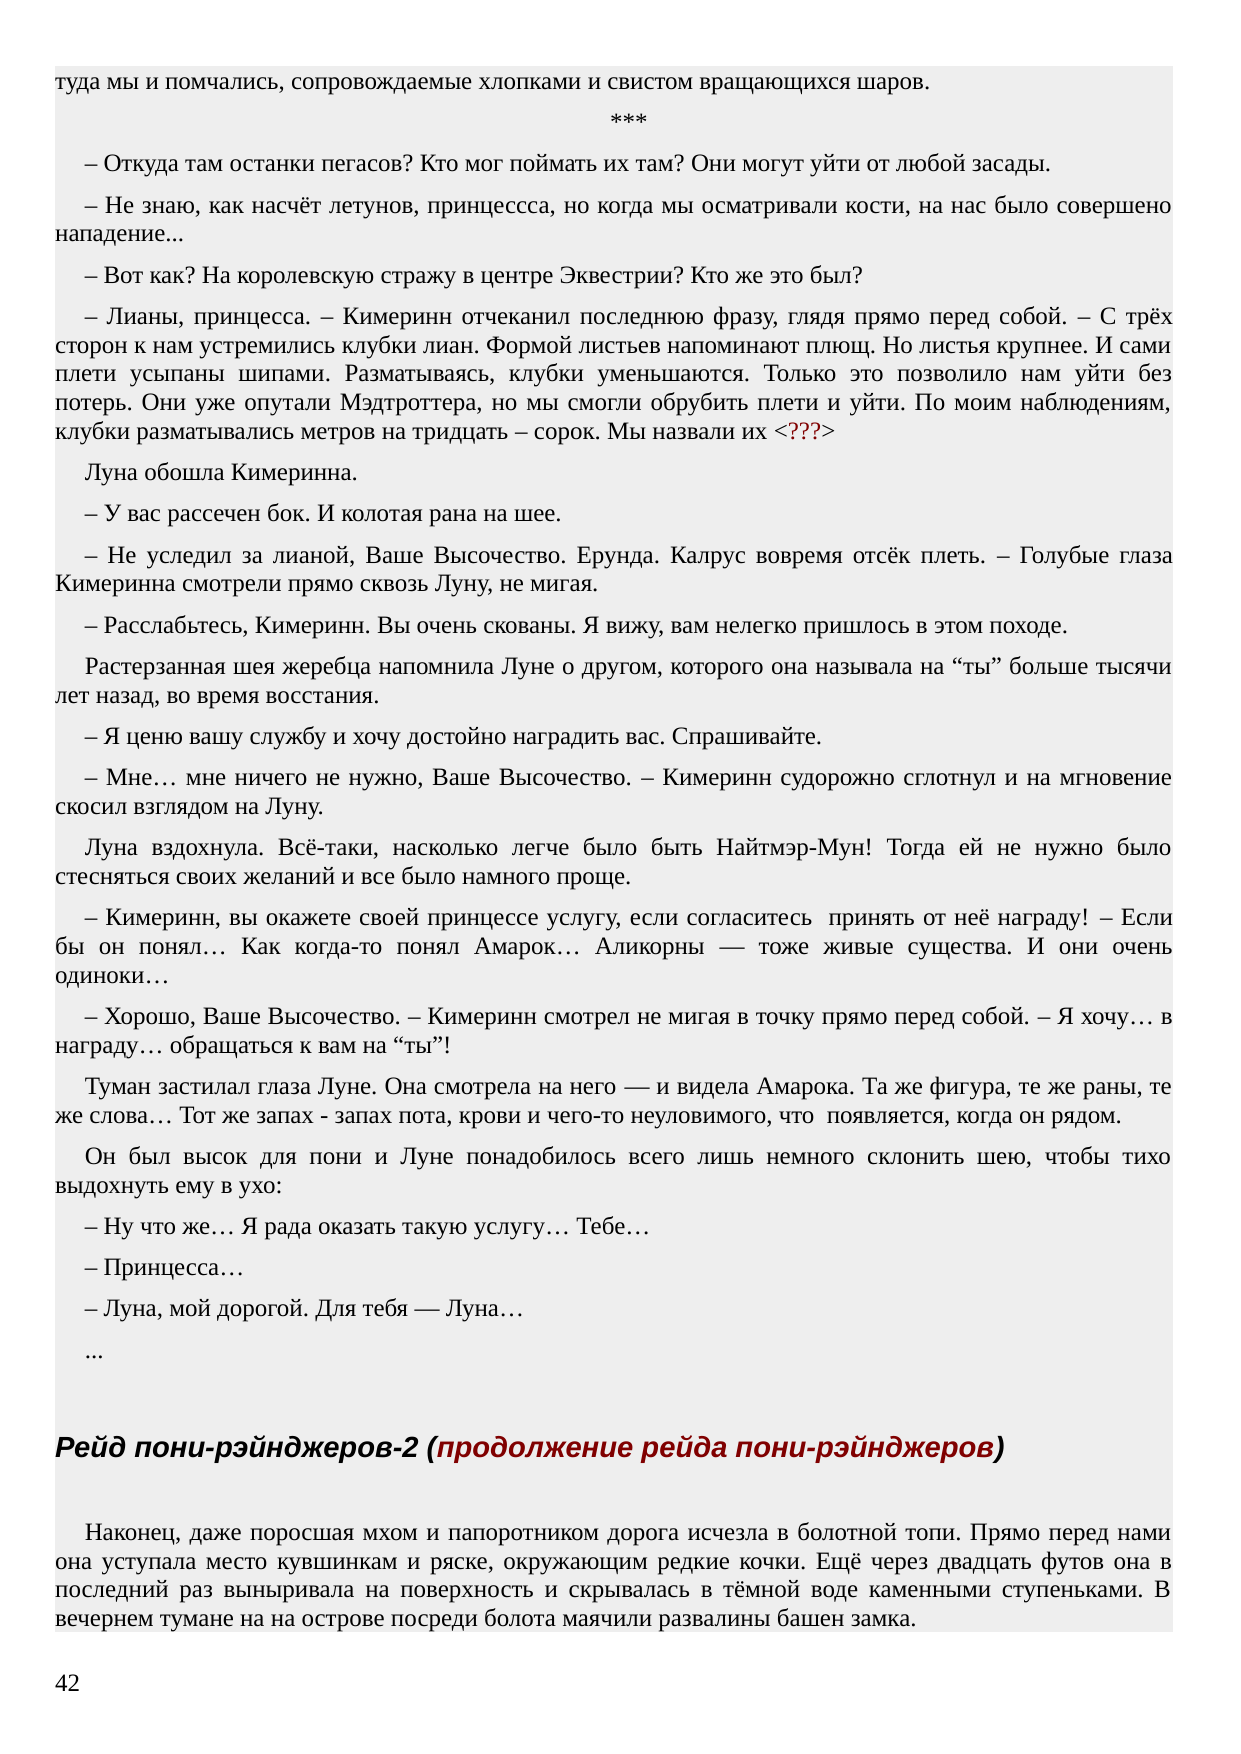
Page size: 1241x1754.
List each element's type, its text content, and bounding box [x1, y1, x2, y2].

text – У вас рассечен бок. И колотая рана на шее. [55, 498, 1173, 527]
text Туман застилал глаза Луне. Она смотрела на него — и видела Амарока. Та же фигура, те же раны, те же слова… Тот же запах - запах пота, крови и чего-то неуловимого, что появляется, когда он рядом. [55, 1071, 1173, 1128]
text – Принцесса… [55, 1252, 1173, 1281]
text ... [55, 1335, 1173, 1363]
text – Вот как? На королевскую стражу в центре Эквестрии? Кто же это был? [55, 260, 1173, 288]
text Растерзанная шея жеребца напомнила Луне о другом, которого она называла на “ты” больше тысячи лет назад, во время восстания. [55, 651, 1173, 708]
text Он был высок для пони и Луне понадобилось всего лишь немного склонить шею, чтобы тихо выдохнуть ему в ухо: [55, 1141, 1173, 1198]
text туда мы и помчались, сопровождаемые хлопками и свистом вращающихся шаров. [55, 66, 1173, 95]
text – Не уследил за лианой, Ваше Высочество. Ерунда. Калрус вовремя отсёк плеть. – Голубые глаза Кимеринна смотрели прямо сквозь Луну, не мигая. [55, 540, 1173, 597]
text – Я ценю вашу службу и хочу достойно наградить вас. Спрашивайте. [55, 721, 1173, 750]
text – Расслабьтесь, Кимеринн. Вы очень скованы. Я вижу, вам нелегко пришлось в этом походе. [55, 610, 1173, 638]
text *** [55, 107, 1173, 136]
text – Лианы, принцесса. – Кимеринн отчеканил последнюю фразу, глядя прямо перед собой. – С трёх сторон к нам устремились клубки лиан. Формой листьев напоминают плющ. Но листья крупнее. И сами плети усыпаны шипами. Разматываясь, клубки уменьшаются. Только это позволило нам уйти без потерь. Они уже опутали Мэдтроттера, но мы смогли обрубить плети и уйти. По моим наблюдениям, клубки разматывались метров на тридцать – сорок. Мы назвали их <???> [55, 301, 1173, 445]
text Луна вздохнула. Всё-таки, насколько легче было быть Найтмэр-Мун! Тогда ей не нужно было стесняться своих желаний и все было намного проще. [55, 832, 1173, 890]
text – Луна, мой дорогой. Для тебя — Луна… [55, 1293, 1173, 1322]
text Луна обошла Кимеринна. [55, 457, 1173, 486]
text – Не знаю, как насчёт летунов, принцессса, но когда мы осматривали кости, на нас было совершено нападение... [55, 190, 1173, 247]
text – Ну что же… Я рада оказать такую услугу… Тебе… [55, 1211, 1173, 1240]
text Наконец, даже поросшая мхом и папоротником дорога исчезла в болотной топи. Прямо перед нами она уступала место кувшинкам и ряске, окружающим редкие кочки. Ещё через двадцать футов она в последний раз выныривала на поверхность и скрывалась в тёмной воде каменными ступеньками. В вечернем тумане на на острове посреди болота маячили развалины башен замка. [55, 1517, 1173, 1632]
text – Мне… мне ничего не нужно, Ваше Высочество. – Кимеринн судорожно сглотнул и на мгновение скосил взглядом на Луну. [55, 762, 1173, 820]
subtitle Рейд пони-рэйнджеров-2 (продолжение рейда пони-рэйнджеров) [55, 1430, 1173, 1463]
text – Хорошо, Ваше Высочество. – Кимеринн смотрел не мигая в точку прямо перед собой. – Я хочу… в награду… обращаться к вам на “ты”! [55, 1001, 1173, 1058]
text – Кимеринн, вы окажете своей принцессе услугу, если согласитесь принять от неё награду! – Если бы он понял… Как когда-то понял Амарок… Аликорны — тоже живые существа. И они очень одиноки… [55, 902, 1173, 988]
text – Откуда там останки пегасов? Кто мог поймать их там? Они могут уйти от любой засады. [55, 148, 1173, 177]
